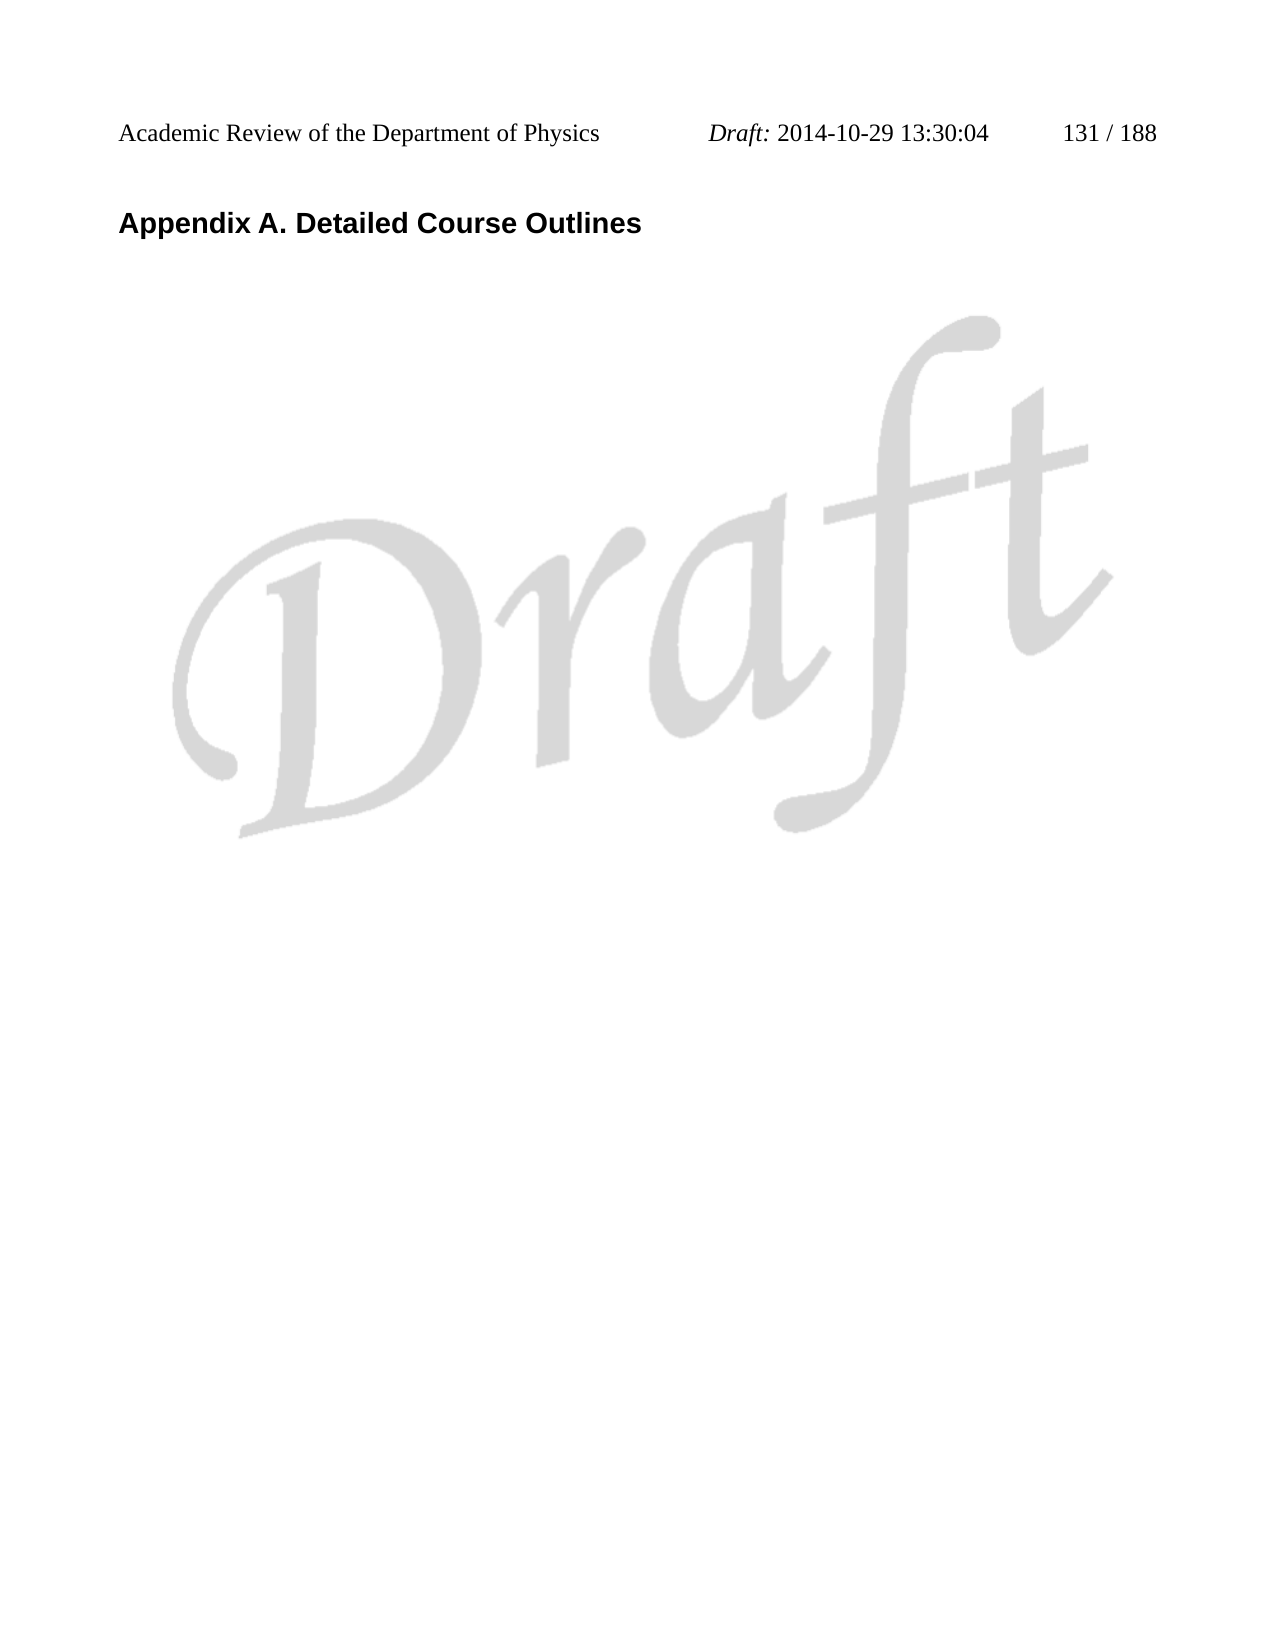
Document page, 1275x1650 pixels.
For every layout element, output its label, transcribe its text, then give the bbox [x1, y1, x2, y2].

picture [118, 118, 1157, 206]
subtitle Detailed Course Outlines [118, 206, 1157, 239]
picture [118, 239, 1157, 1532]
